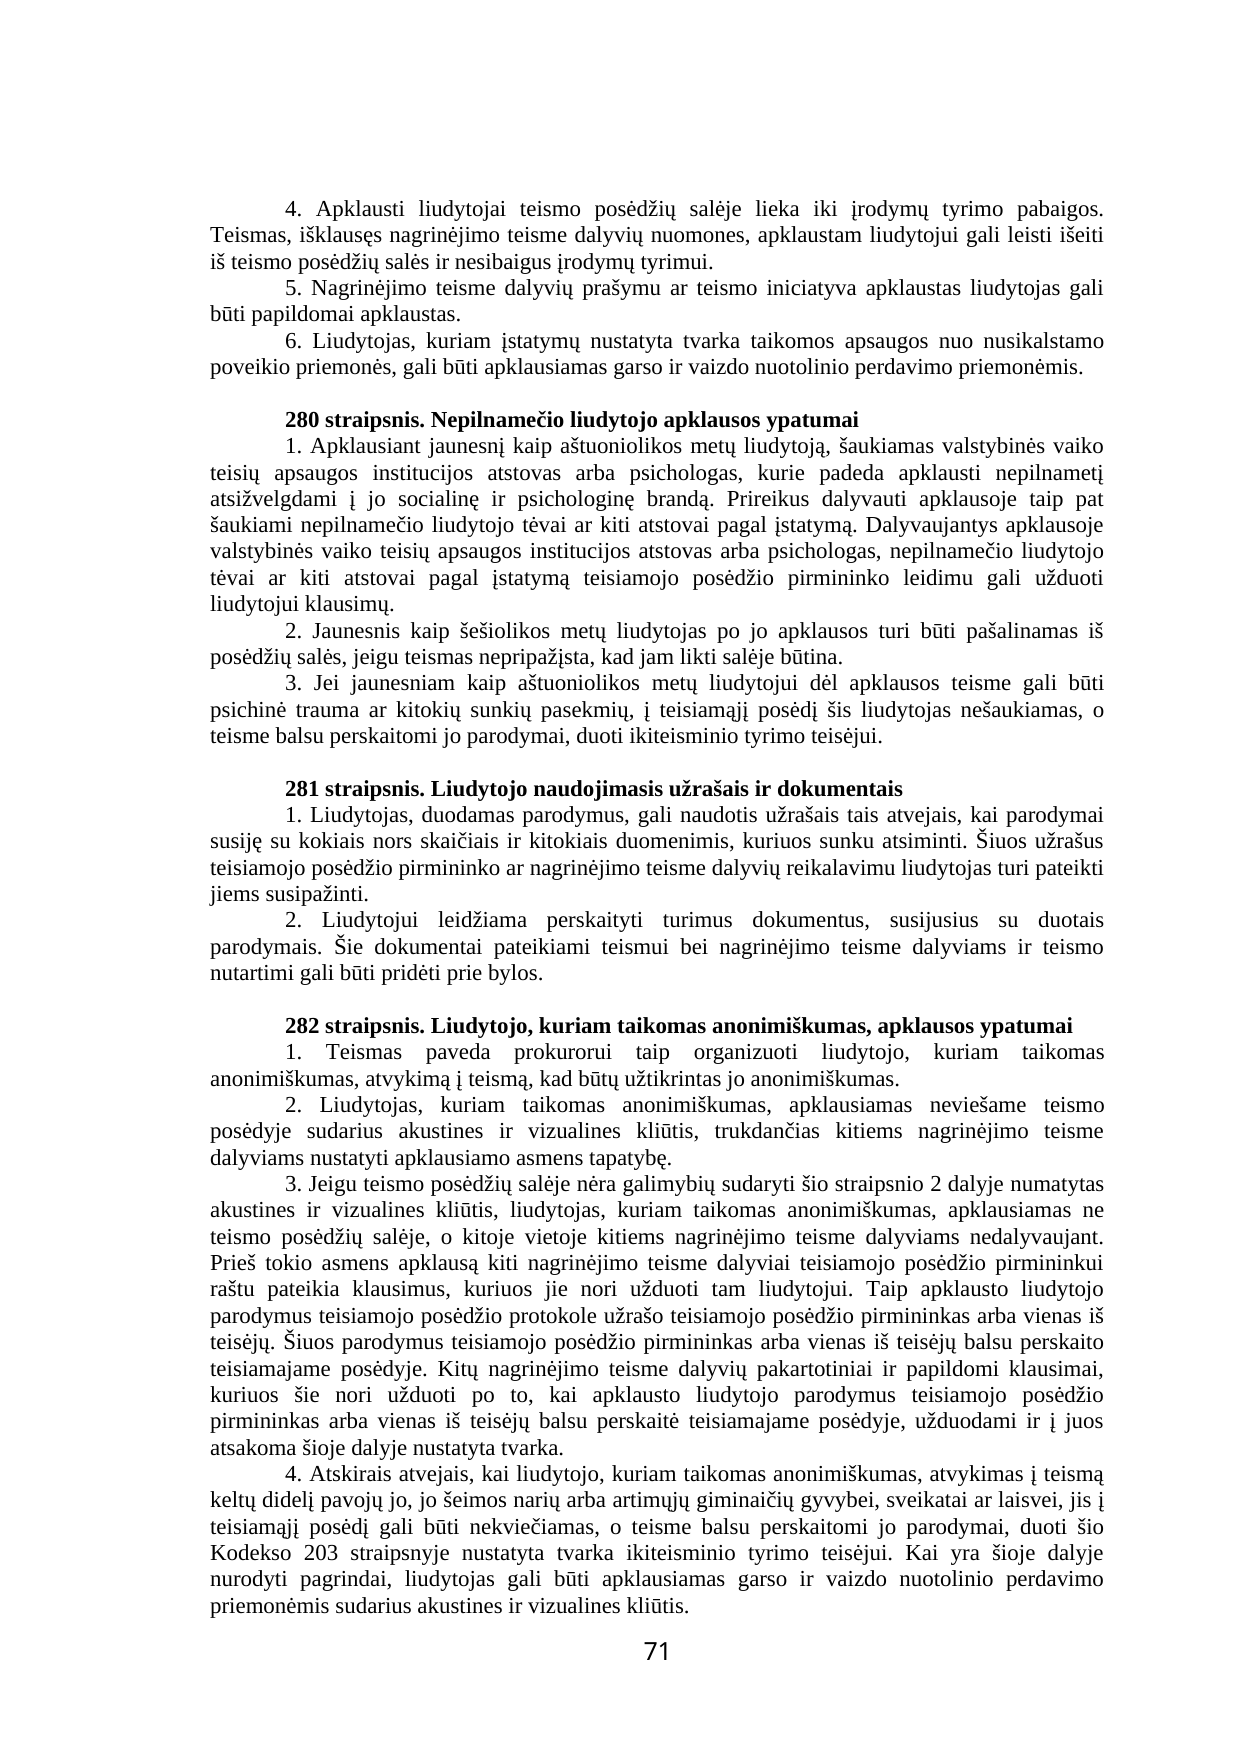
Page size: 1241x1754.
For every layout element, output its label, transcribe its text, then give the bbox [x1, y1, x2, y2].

text 280 straipsnis. Nepilnamečio liudytojo apklausos ypatumai [210, 406, 1106, 432]
text 5. Nagrinėjimo teisme dalyvių prašymu ar teismo iniciatyva apklaustas liudytojas gali būti papildomai apklaustas. [210, 274, 1106, 327]
text 4. Atskirais atvejais, kai liudytojo, kuriam taikomas anonimiškumas, atvykimas į teismą keltų didelį pavojų jo, jo šeimos narių arba artimųjų giminaičių gyvybei, sveikatai ar laisvei, jis į teisiamąjį posėdį gali būti nekviečiamas, o teisme balsu perskaitomi jo parodymai, duoti šio Kodekso 203 straipsnyje nustatyta tvarka ikiteisminio tyrimo teisėjui. Kai yra šioje dalyje nurodyti pagrindai, liudytojas gali būti apklausiamas garso ir vaizdo nuotolinio perdavimo priemonėmis sudarius akustines ir vizualines kliūtis. [210, 1460, 1106, 1618]
text 3. Jeigu teismo posėdžių salėje nėra galimybių sudaryti šio straipsnio 2 dalyje numatytas akustines ir vizualines kliūtis, liudytojas, kuriam taikomas anonimiškumas, apklausiamas ne teismo posėdžių salėje, o kitoje vietoje kitiems nagrinėjimo teisme dalyviams nedalyvaujant. Prieš tokio asmens apklausą kiti nagrinėjimo teisme dalyviai teisiamojo posėdžio pirmininkui raštu pateikia klausimus, kuriuos jie nori užduoti tam liudytojui. Taip apklausto liudytojo parodymus teisiamojo posėdžio protokole užrašo teisiamojo posėdžio pirmininkas arba vienas iš teisėjų. Šiuos parodymus teisiamojo posėdžio pirmininkas arba vienas iš teisėjų balsu perskaito teisiamajame posėdyje. Kitų nagrinėjimo teisme dalyvių pakartotiniai ir papildomi klausimai, kuriuos šie nori užduoti po to, kai apklausto liudytojo parodymus teisiamojo posėdžio pirmininkas arba vienas iš teisėjų balsu perskaitė teisiamajame posėdyje, užduodami ir į juos atsakoma šioje dalyje nustatyta tvarka. [210, 1170, 1106, 1460]
text 2. Liudytojas, kuriam taikomas anonimiškumas, apklausiamas neviešame teismo posėdyje sudarius akustines ir vizualines kliūtis, trukdančias kitiems nagrinėjimo teisme dalyviams nustatyti apklausiamo asmens tapatybę. [210, 1091, 1106, 1170]
text 2. Liudytojui leidžiama perskaityti turimus dokumentus, susijusius su duotais parodymais. Šie dokumentai pateikiami teismui bei nagrinėjimo teisme dalyviams ir teismo nutartimi gali būti pridėti prie bylos. [210, 907, 1106, 986]
text 6. Liudytojas, kuriam įstatymų nustatyta tvarka taikomos apsaugos nuo nusikalstamo poveikio priemonės, gali būti apklausiamas garso ir vaizdo nuotolinio perdavimo priemonėmis. [210, 327, 1106, 379]
text 4. Apklausti liudytojai teismo posėdžių salėje lieka iki įrodymų tyrimo pabaigos. Teismas, išklausęs nagrinėjimo teisme dalyvių nuomones, apklaustam liudytojui gali leisti išeiti iš teismo posėdžių salės ir nesibaigus įrodymų tyrimui. [210, 195, 1106, 274]
text 281 straipsnis. Liudytojo naudojimasis užrašais ir dokumentais [210, 775, 1106, 801]
text 1. Teismas paveda prokurorui taip organizuoti liudytojo, kuriam taikomas anonimiškumas, atvykimą į teismą, kad būtų užtikrintas jo anonimiškumas. [210, 1038, 1106, 1091]
text 1. Apklausiant jaunesnį kaip aštuoniolikos metų liudytoją, šaukiamas valstybinės vaiko teisių apsaugos institucijos atstovas arba psichologas, kurie padeda apklausti nepilnametį atsižvelgdami į jo socialinę ir psichologinę brandą. Prireikus dalyvauti apklausoje taip pat šaukiami nepilnamečio liudytojo tėvai ar kiti atstovai pagal įstatymą. Dalyvaujantys apklausoje valstybinės vaiko teisių apsaugos institucijos atstovas arba psichologas, nepilnamečio liudytojo tėvai ar kiti atstovai pagal įstatymą teisiamojo posėdžio pirmininko leidimu gali užduoti liudytojui klausimų. [210, 432, 1106, 617]
text 2. Jaunesnis kaip šešiolikos metų liudytojas po jo apklausos turi būti pašalinamas iš posėdžių salės, jeigu teismas nepripažįsta, kad jam likti salėje būtina. [210, 617, 1106, 669]
text 1. Liudytojas, duodamas parodymus, gali naudotis užrašais tais atvejais, kai parodymai susiję su kokiais nors skaičiais ir kitokiais duomenimis, kuriuos sunku atsiminti. Šiuos užrašus teisiamojo posėdžio pirmininko ar nagrinėjimo teisme dalyvių reikalavimu liudytojas turi pateikti jiems susipažinti. [210, 801, 1106, 907]
text 282 straipsnis. Liudytojo, kuriam taikomas anonimiškumas, apklausos ypatumai [285, 1012, 1106, 1038]
text 3. Jei jaunesniam kaip aštuoniolikos metų liudytojui dėl apklausos teisme gali būti psichinė trauma ar kitokių sunkių pasekmių, į teisiamąjį posėdį šis liudytojas nešaukiamas, o teisme balsu perskaitomi jo parodymai, duoti ikiteisminio tyrimo teisėjui. [210, 669, 1106, 748]
